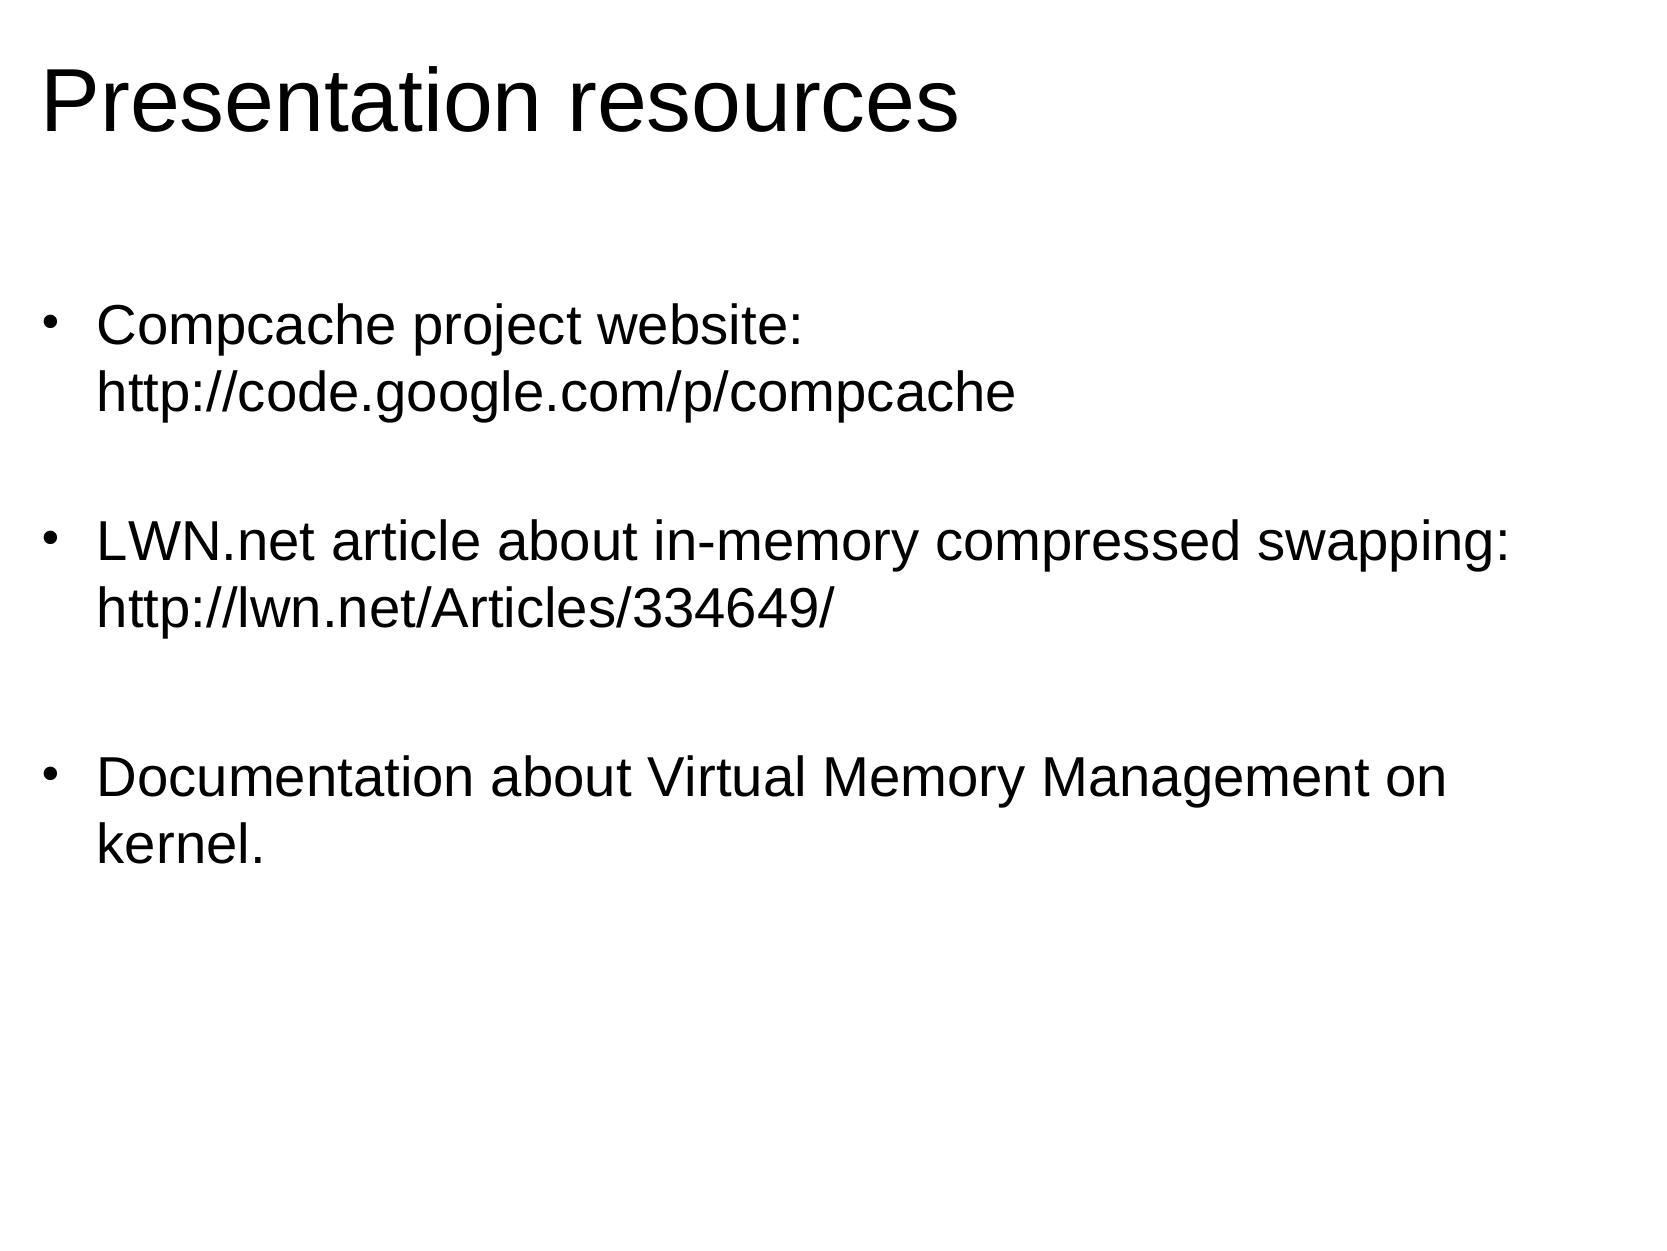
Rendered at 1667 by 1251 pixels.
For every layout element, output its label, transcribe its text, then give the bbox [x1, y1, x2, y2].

title Presentation resources [40, 50, 1627, 201]
list Compcache project website: http://code.google.com/p/compcache LWN.net article about in-memory compressed swapping: http://lwn.net/Articles/334649/ Documentation about Virtual Memory Management on kernel. [40, 288, 1627, 1189]
